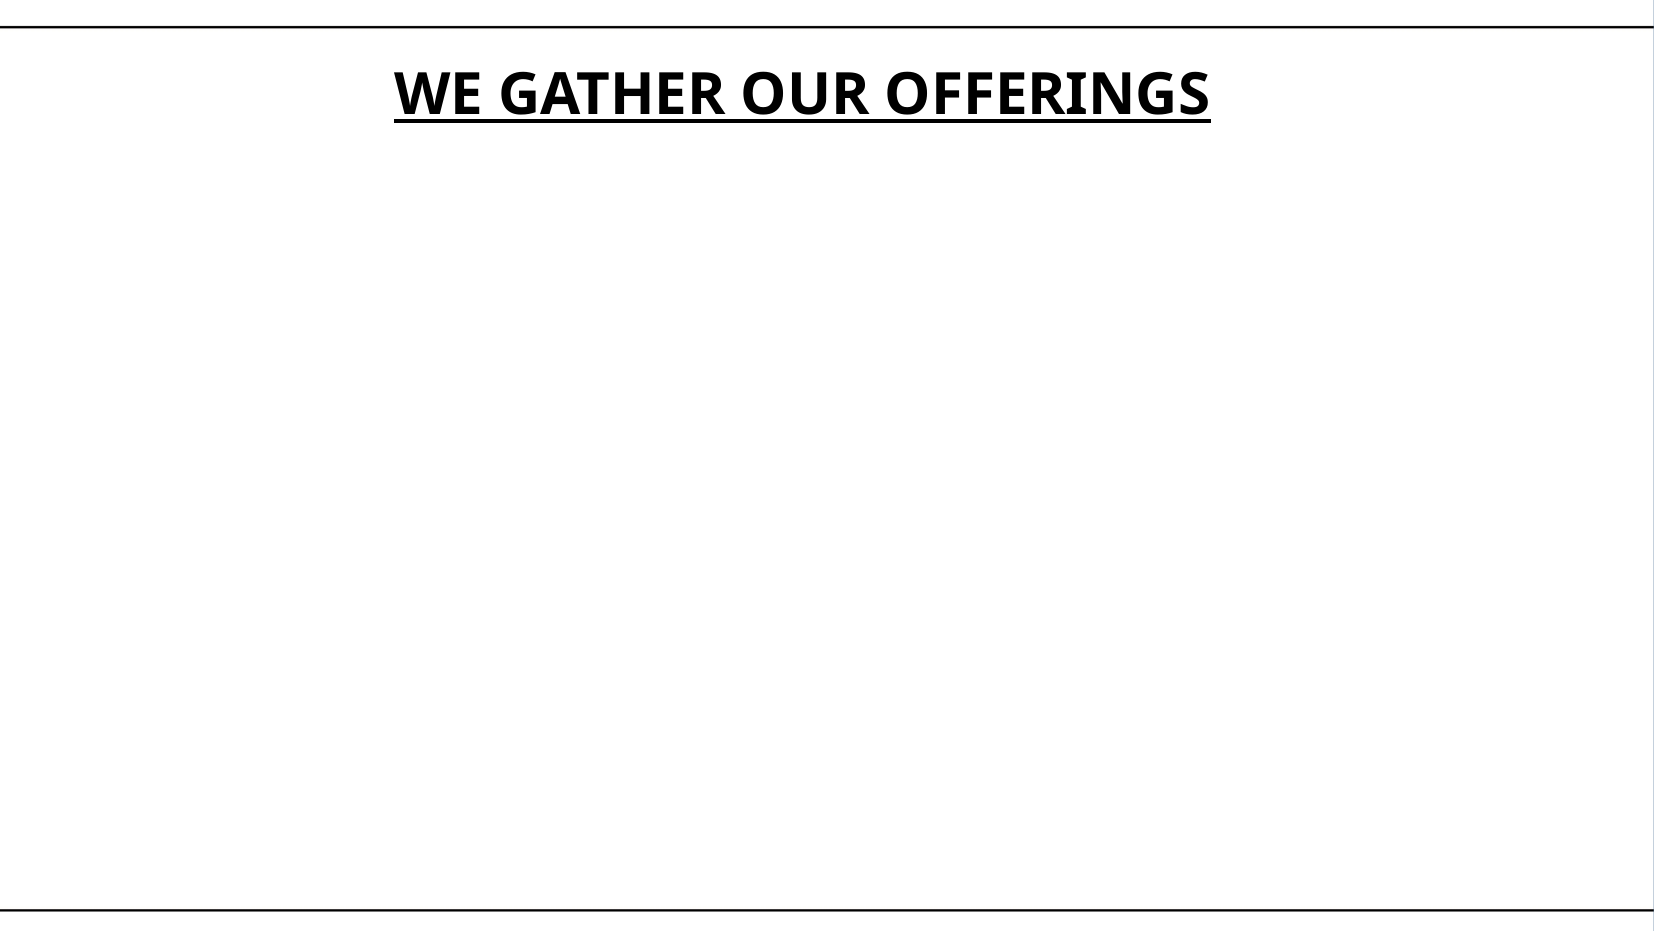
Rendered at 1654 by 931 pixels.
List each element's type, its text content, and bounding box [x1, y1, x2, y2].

picture [0, 0, 1654, 931]
text_box WE GATHER OUR OFFERINGS [240, 45, 1366, 166]
